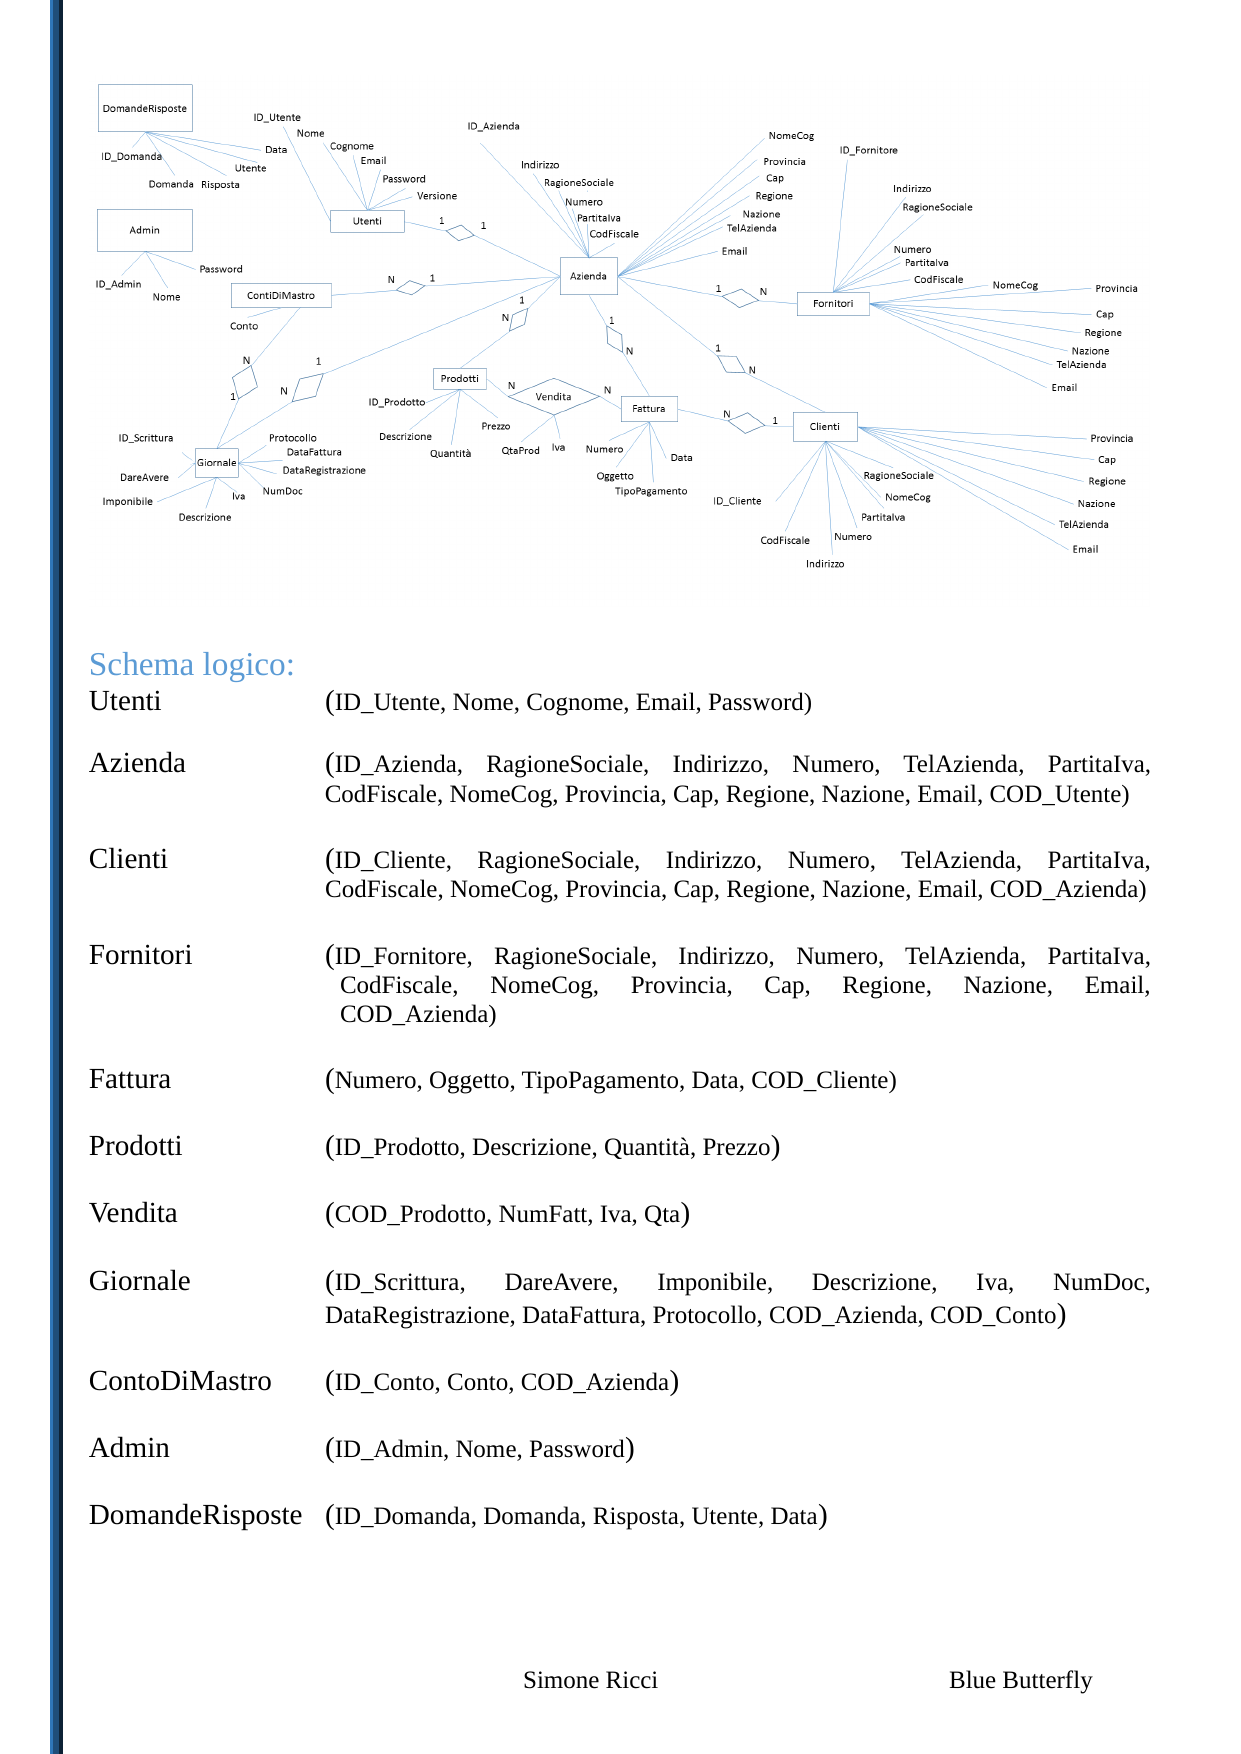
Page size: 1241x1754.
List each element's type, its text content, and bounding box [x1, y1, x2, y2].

text Fornitori (ID_Fornitore, RagioneSociale, Indirizzo, Numero, TelAzienda, PartitaIva, CodFiscale, NomeCog, Provincia, Cap, Regione, Nazione, Email, COD_Azienda) [89, 937, 1151, 1028]
text Utenti (ID_Utente, Nome, Cognome, Email, Password) [89, 683, 1151, 716]
text Admin (ID_Admin, Nome, Password) [89, 1430, 1151, 1464]
text Clienti (ID_Cliente, RagioneSociale, Indirizzo, Numero, TelAzienda, PartitaIva, CodFiscale, NomeCog, Provincia, Cap, Regione, Nazione, Email, COD_Azienda) [89, 841, 1151, 903]
text Prodotti (ID_Prodotto, Descrizione, Quantità, Prezzo) [89, 1128, 1151, 1162]
text ContoDiMastro (ID_Conto, Conto, COD_Azienda) [89, 1363, 1151, 1397]
text Schema logico: [89, 644, 1151, 683]
text Fattura (Numero, Oggetto, TipoPagamento, Data, COD_Cliente) [89, 1061, 1151, 1095]
text Giornale (ID_Scrittura, DareAvere, Imponibile, Descrizione, Iva, NumDoc, DataRegistrazione, DataFattura, Protocollo, COD_Azienda, COD_Conto) [89, 1263, 1151, 1330]
text DomandeRisposte (ID_Domanda, Domanda, Risposta, Utente, Data) [89, 1497, 1151, 1531]
text Vendita (COD_Prodotto, NumFatt, Iva, Qta) [89, 1196, 1151, 1229]
text Azienda (ID_Azienda, RagioneSociale, Indirizzo, Numero, TelAzienda, PartitaIva, CodFiscale, NomeCog, Provincia, Cap, Regione, Nazione, Email, COD_Utente) [89, 745, 1151, 807]
